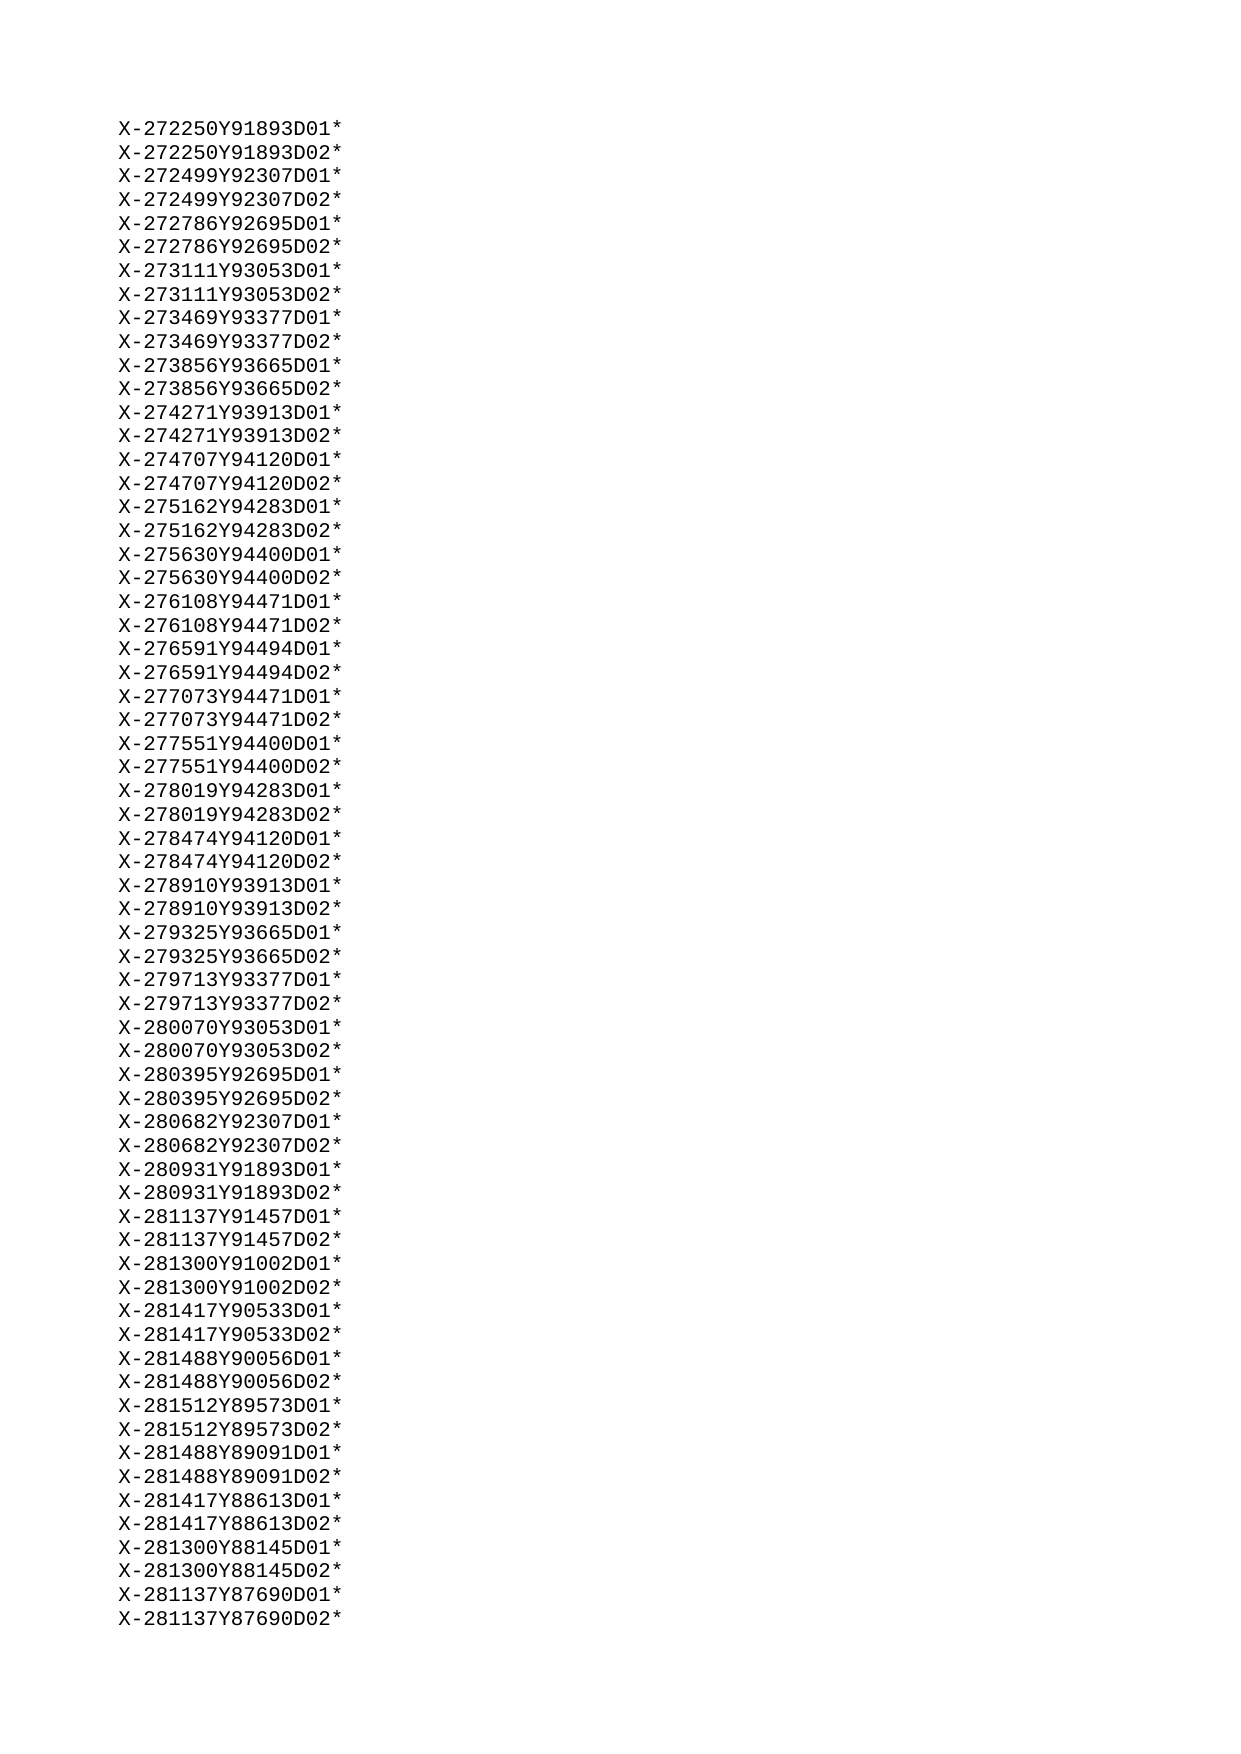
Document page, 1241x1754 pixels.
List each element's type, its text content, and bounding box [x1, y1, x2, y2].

text X-274271Y93913D02* [118, 426, 1122, 449]
text X-277551Y94400D01* [118, 733, 1122, 757]
text X-277073Y94471D01* [118, 686, 1122, 709]
text X-280395Y92695D02* [118, 1088, 1122, 1111]
text X-281300Y88145D01* [118, 1537, 1122, 1561]
text X-280931Y91893D02* [118, 1182, 1122, 1206]
text X-281512Y89573D02* [118, 1419, 1122, 1442]
text X-281488Y90056D01* [118, 1348, 1122, 1371]
text X-272786Y92695D01* [118, 213, 1122, 236]
text X-275162Y94283D01* [118, 496, 1122, 520]
text X-281137Y87690D02* [118, 1608, 1122, 1631]
text X-277551Y94400D02* [118, 757, 1122, 780]
text X-278019Y94283D02* [118, 804, 1122, 827]
text X-275630Y94400D01* [118, 544, 1122, 567]
text X-278474Y94120D02* [118, 851, 1122, 875]
text X-274707Y94120D02* [118, 473, 1122, 496]
text X-273111Y93053D01* [118, 260, 1122, 284]
text X-279325Y93665D02* [118, 946, 1122, 969]
text X-275162Y94283D02* [118, 520, 1122, 544]
text X-273856Y93665D02* [118, 378, 1122, 402]
text X-273856Y93665D01* [118, 354, 1122, 378]
text X-280070Y93053D02* [118, 1040, 1122, 1064]
text X-281137Y87690D01* [118, 1584, 1122, 1608]
text X-281417Y88613D01* [118, 1489, 1122, 1513]
text X-276108Y94471D02* [118, 615, 1122, 638]
text X-279713Y93377D02* [118, 993, 1122, 1017]
text X-272499Y92307D01* [118, 165, 1122, 189]
text X-281137Y91457D02* [118, 1229, 1122, 1253]
text X-281488Y89091D02* [118, 1466, 1122, 1489]
text X-273469Y93377D01* [118, 307, 1122, 331]
text X-281512Y89573D01* [118, 1395, 1122, 1419]
text X-274271Y93913D01* [118, 402, 1122, 426]
text X-276108Y94471D01* [118, 591, 1122, 615]
text X-281300Y91002D01* [118, 1253, 1122, 1277]
text X-272786Y92695D02* [118, 236, 1122, 260]
text X-273469Y93377D02* [118, 331, 1122, 354]
text X-274707Y94120D01* [118, 449, 1122, 473]
text X-272250Y91893D01* [118, 118, 1122, 142]
text X-278910Y93913D01* [118, 875, 1122, 898]
text X-272499Y92307D02* [118, 189, 1122, 213]
text X-278474Y94120D01* [118, 827, 1122, 851]
text X-281417Y88613D02* [118, 1513, 1122, 1537]
text X-280682Y92307D02* [118, 1135, 1122, 1158]
text X-281137Y91457D01* [118, 1206, 1122, 1229]
text X-280070Y93053D01* [118, 1017, 1122, 1040]
text X-279713Y93377D01* [118, 969, 1122, 993]
text X-281417Y90533D02* [118, 1324, 1122, 1348]
text X-281488Y90056D02* [118, 1371, 1122, 1395]
text X-281417Y90533D01* [118, 1300, 1122, 1324]
text X-273111Y93053D02* [118, 284, 1122, 307]
text X-280682Y92307D01* [118, 1111, 1122, 1135]
text X-281300Y88145D02* [118, 1561, 1122, 1584]
text X-279325Y93665D01* [118, 922, 1122, 946]
text X-281300Y91002D02* [118, 1277, 1122, 1300]
text X-278910Y93913D02* [118, 898, 1122, 922]
text X-276591Y94494D01* [118, 638, 1122, 662]
text X-277073Y94471D02* [118, 709, 1122, 733]
text X-275630Y94400D02* [118, 567, 1122, 591]
text X-276591Y94494D02* [118, 662, 1122, 686]
text X-278019Y94283D01* [118, 780, 1122, 804]
text X-281488Y89091D01* [118, 1442, 1122, 1466]
text X-280931Y91893D01* [118, 1158, 1122, 1182]
text X-272250Y91893D02* [118, 142, 1122, 165]
text X-280395Y92695D01* [118, 1064, 1122, 1088]
